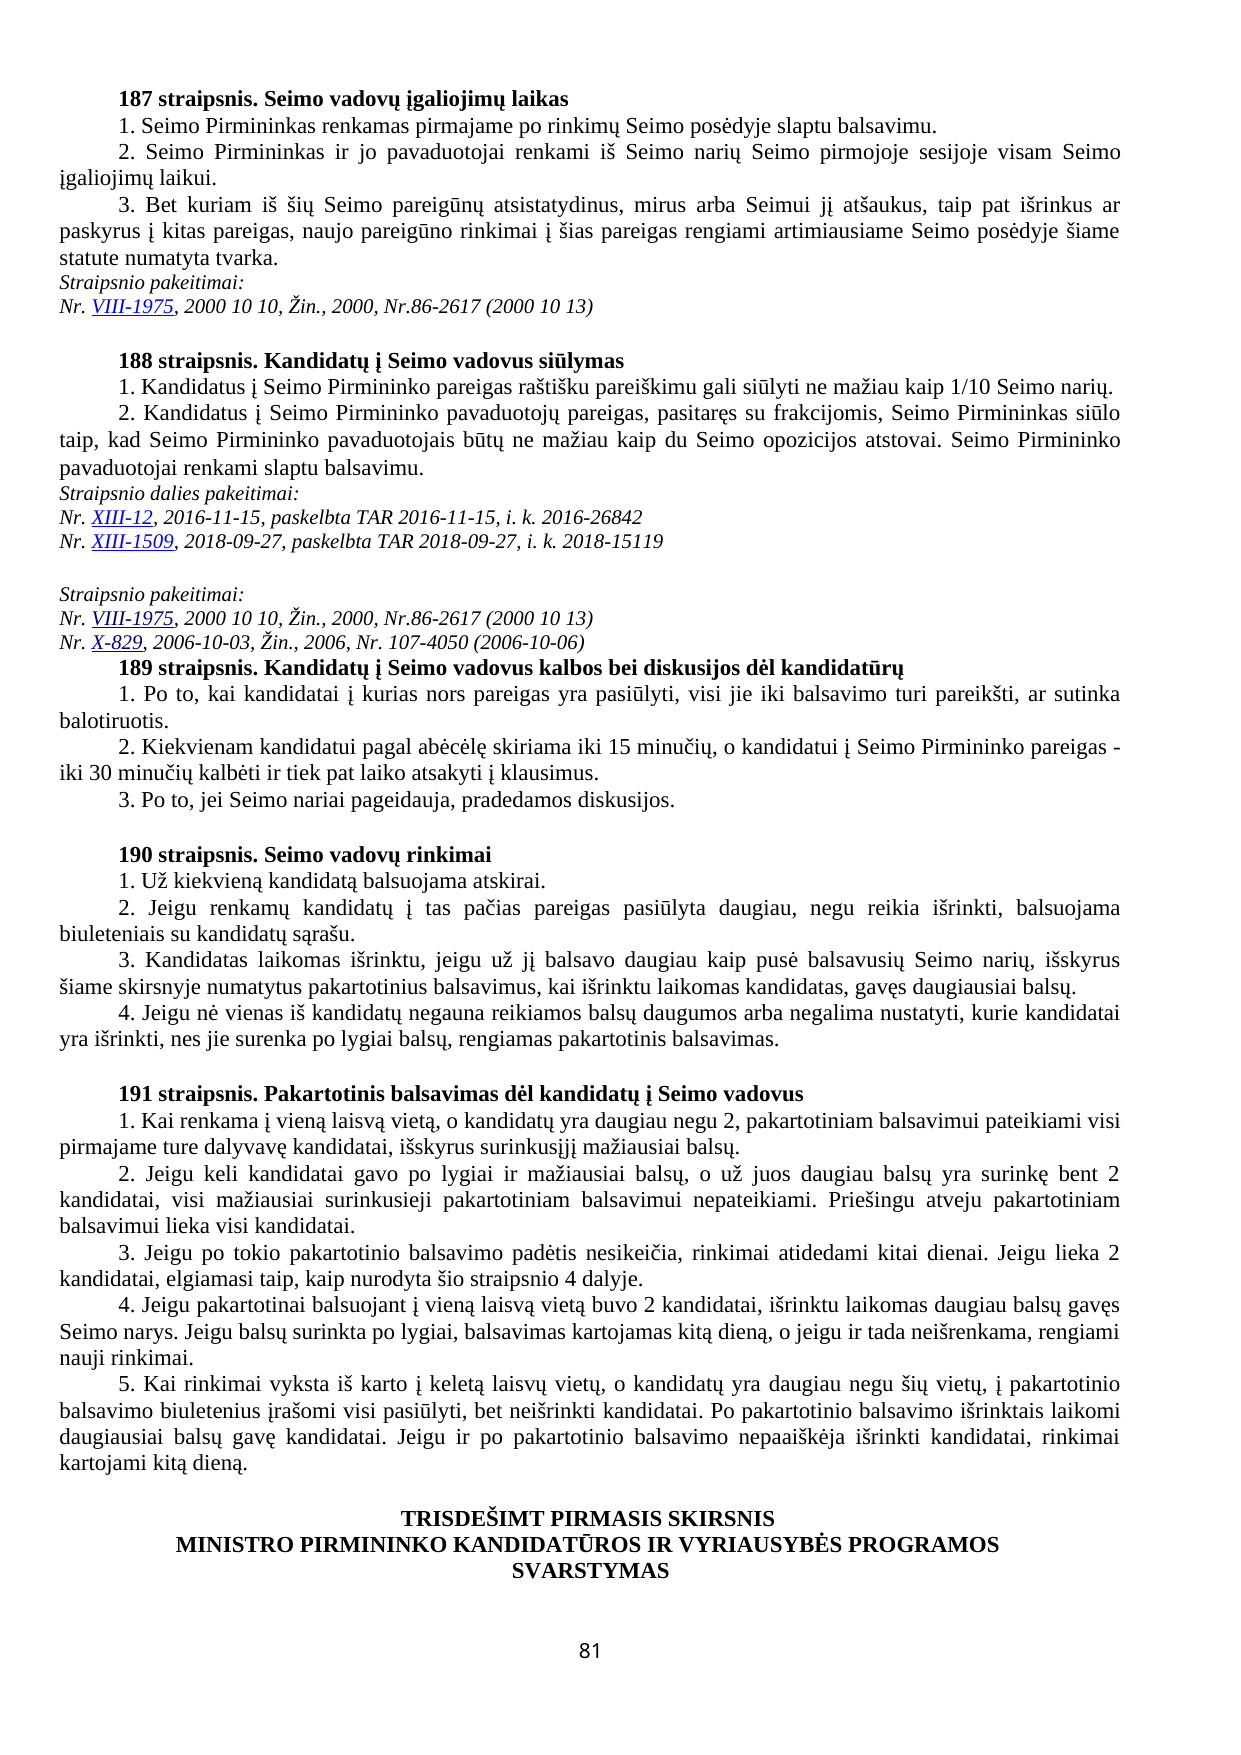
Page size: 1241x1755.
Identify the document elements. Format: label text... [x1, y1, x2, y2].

text 3. Po to, jei Seimo nariai pageidauja, pradedamos diskusijos. [59, 786, 1122, 812]
text MINISTRO PIRMININKO KANDIDATŪROS IR VYRIAUSYBĖS PROGRAMOS [59, 1531, 1122, 1557]
text 1. Seimo Pirmininkas renkamas pirmajame po rinkimų Seimo posėdyje slaptu balsavimu. [59, 112, 1122, 138]
text 4. Jeigu pakartotinai balsuojant į vieną laisvą vietą buvo 2 kandidatai, išrinktu laikomas daugiau balsų gavęs Seimo narys. Jeigu balsų surinkta po lygiai, balsavimas kartojamas kitą dieną, o jeigu ir tada neišrenkama, rengiami nauji rinkimai. [59, 1291, 1122, 1370]
text 191 straipsnis. Pakartotinis balsavimas dėl kandidatų į Seimo vadovus [59, 1081, 1122, 1107]
text TRISDEŠIMT PIRMASIS SKIRSNIS [59, 1504, 1122, 1531]
text 2. Jeigu keli kandidatai gavo po lygiai ir mažiausiai balsų, o už juos daugiau balsų yra surinkę bent 2 kandidatai, visi mažiausiai surinkusieji pakartotiniam balsavimui nepateikiami. Priešingu atveju pakartotiniam balsavimui lieka visi kandidatai. [59, 1159, 1122, 1239]
text 5. Kai rinkimai vyksta iš karto į keletą laisvų vietų, o kandidatų yra daugiau negu šių vietų, į pakartotinio balsavimo biuletenius įrašomi visi pasiūlyti, bet neišrinkti kandidatai. Po pakartotinio balsavimo išrinktais laikomi daugiausiai balsų gavę kandidatai. Jeigu ir po pakartotinio balsavimo nepaaiškėja išrinkti kandidatai, rinkimai kartojami kitą dieną. [59, 1370, 1122, 1476]
text Nr. VIII-1975, 2000 10 10, Žin., 2000, Nr.86-2617 (2000 10 13) [59, 606, 1122, 630]
text 187 straipsnis. Seimo vadovų įgaliojimų laikas [59, 85, 1122, 112]
text 190 straipsnis. Seimo vadovų rinkimai [59, 841, 1122, 867]
text Nr. XIII-1509, 2018-09-27, paskelbta TAR 2018-09-27, i. k. 2018-15119 [59, 529, 1122, 553]
text 3. Jeigu po tokio pakartotinio balsavimo padėtis nesikeičia, rinkimai atidedami kitai dienai. Jeigu lieka 2 kandidatai, elgiamasi taip, kaip nurodyta šio straipsnio 4 dalyje. [59, 1239, 1122, 1291]
text Straipsnio pakeitimai: [59, 270, 1122, 294]
text 2. Kandidatus į Seimo Pirmininko pavaduotojų pareigas, pasitaręs su frakcijomis, Seimo Pirmininkas siūlo taip, kad Seimo Pirmininko pavaduotojais būtų ne mažiau kaip du Seimo opozicijos atstovai. Seimo Pirmininko pavaduotojai renkami slaptu balsavimu. [59, 399, 1122, 481]
text 1. Už kiekvieną kandidatą balsuojama atskirai. [59, 867, 1122, 894]
text Nr. X-829, 2006-10-03, Žin., 2006, Nr. 107-4050 (2006-10-06) [59, 630, 1122, 654]
text 189 straipsnis. Kandidatų į Seimo vadovus kalbos bei diskusijos dėl kandidatūrų [118, 654, 1122, 680]
text Straipsnio dalies pakeitimai: [59, 481, 1122, 505]
text 2. Jeigu renkamų kandidatų į tas pačias pareigas pasiūlyta daugiau, negu reikia išrinkti, balsuojama biuleteniais su kandidatų sąrašu. [59, 894, 1122, 946]
text 3. Kandidatas laikomas išrinktu, jeigu už jį balsavo daugiau kaip pusė balsavusių Seimo narių, išskyrus šiame skirsnyje numatytus pakartotinius balsavimus, kai išrinktu laikomas kandidatas, gavęs daugiausiai balsų. [59, 946, 1122, 999]
text 2. Seimo Pirmininkas ir jo pavaduotojai renkami iš Seimo narių Seimo pirmojoje sesijoje visam Seimo įgaliojimų laikui. [59, 138, 1122, 191]
text Nr. VIII-1975, 2000 10 10, Žin., 2000, Nr.86-2617 (2000 10 13) [59, 294, 1122, 318]
text 4. Jeigu nė vienas iš kandidatų negauna reikiamos balsų daugumos arba negalima nustatyti, kurie kandidatai yra išrinkti, nes jie surenka po lygiai balsų, rengiamas pakartotinis balsavimas. [59, 999, 1122, 1052]
text 1. Po to, kai kandidatai į kurias nors pareigas yra pasiūlyti, visi jie iki balsavimo turi pareikšti, ar sutinka balotiruotis. [59, 680, 1122, 733]
text 188 straipsnis. Kandidatų į Seimo vadovus siūlymas [59, 347, 1122, 373]
text 1. Kandidatus į Seimo Pirmininko pareigas raštišku pareiškimu gali siūlyti ne mažiau kaip 1/10 Seimo narių. [59, 373, 1122, 399]
text SVARSTYMAS [59, 1557, 1122, 1584]
text 1. Kai renkama į vieną laisvą vietą, o kandidatų yra daugiau negu 2, pakartotiniam balsavimui pateikiami visi pirmajame ture dalyvavę kandidatai, išskyrus surinkusįjį mažiausiai balsų. [59, 1107, 1122, 1159]
text 2. Kiekvienam kandidatui pagal abėcėlę skiriama iki 15 minučių, o kandidatui į Seimo Pirmininko pareigas - iki 30 minučių kalbėti ir tiek pat laiko atsakyti į klausimus. [59, 733, 1122, 786]
text Nr. XIII-12, 2016-11-15, paskelbta TAR 2016-11-15, i. k. 2016-26842 [59, 505, 1122, 529]
text Straipsnio pakeitimai: [59, 582, 1122, 606]
text 3. Bet kuriam iš šių Seimo pareigūnų atsistatydinus, mirus arba Seimui jį atšaukus, taip pat išrinkus ar paskyrus į kitas pareigas, naujo pareigūno rinkimai į šias pareigas rengiami artimiausiame Seimo posėdyje šiame statute numatyta tvarka. [59, 191, 1122, 270]
